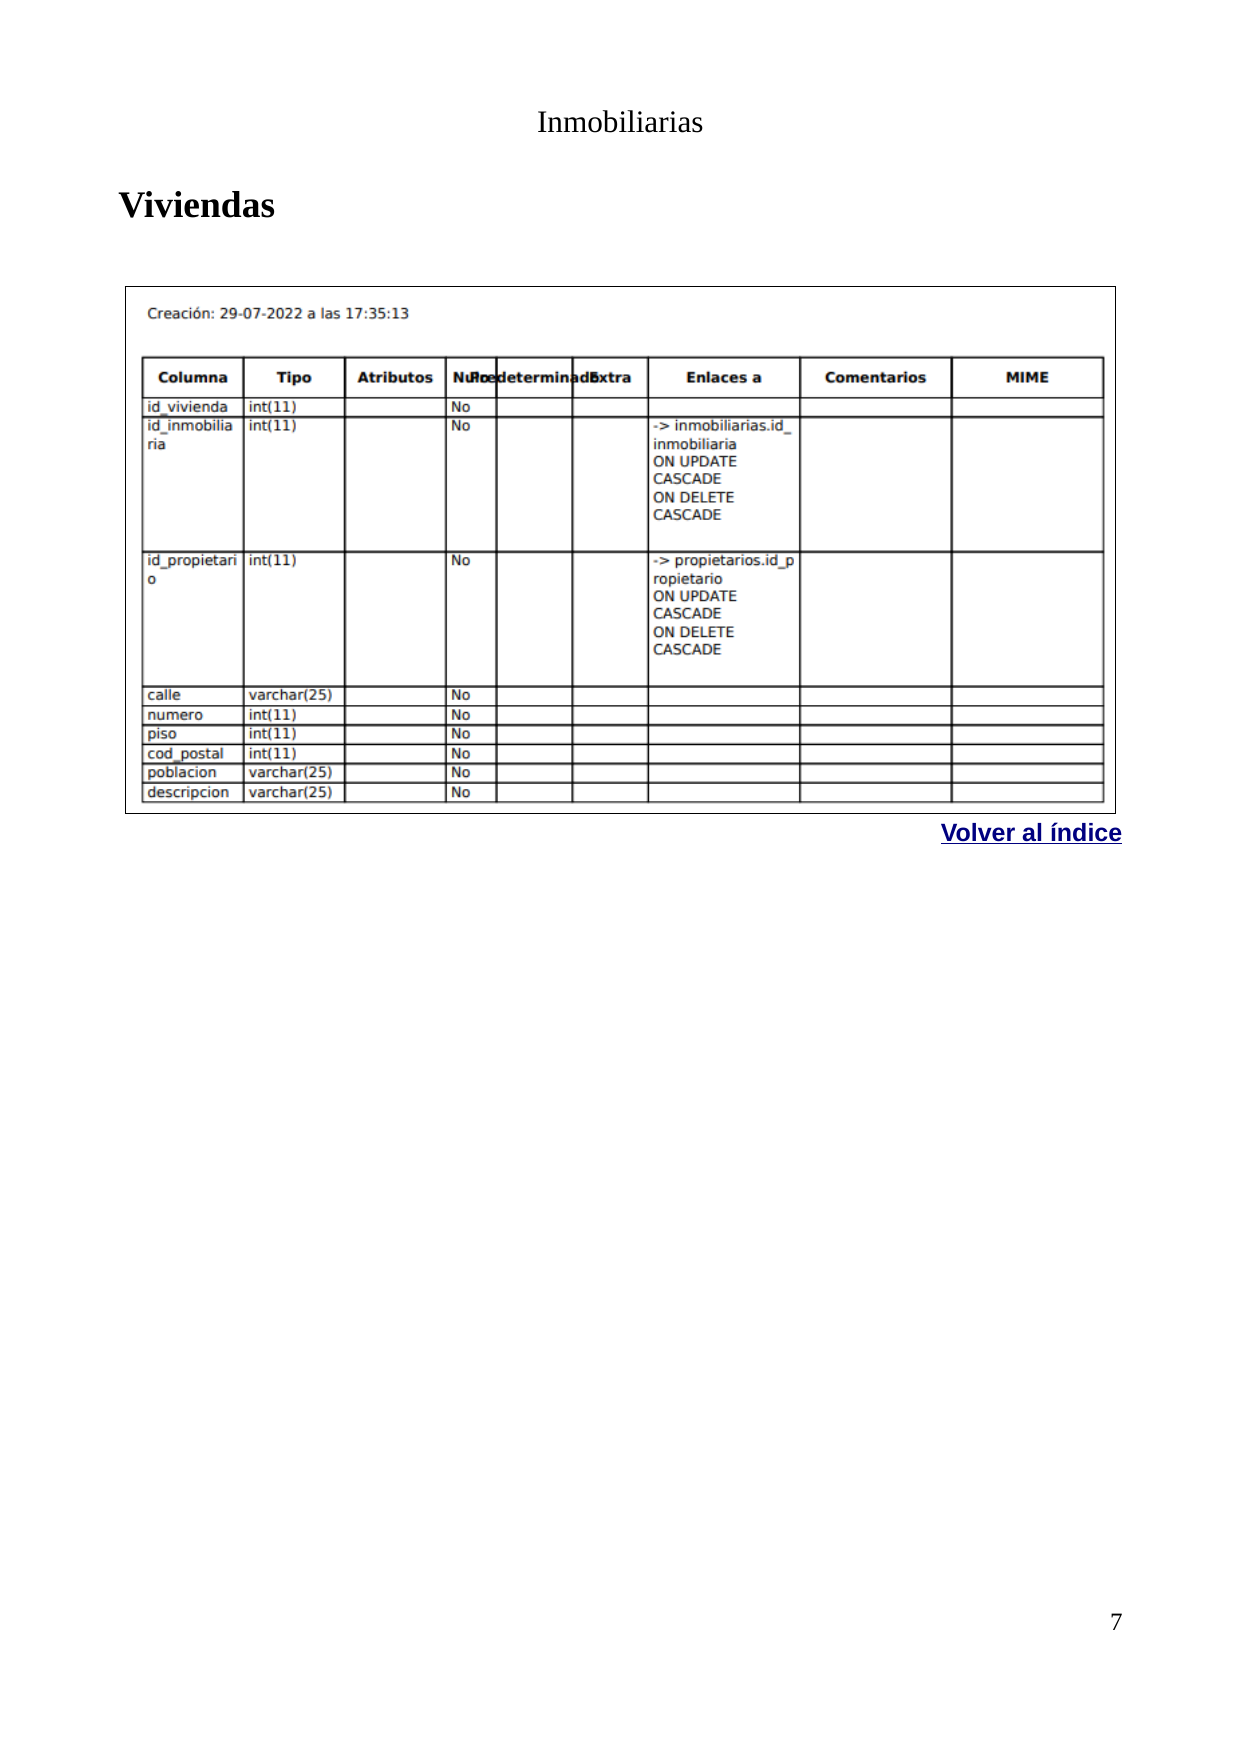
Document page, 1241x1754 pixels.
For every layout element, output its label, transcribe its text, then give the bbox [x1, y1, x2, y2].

text Volver al índice [118, 811, 1122, 846]
picture [127, 289, 1113, 811]
subtitle Viviendas [118, 183, 1122, 226]
